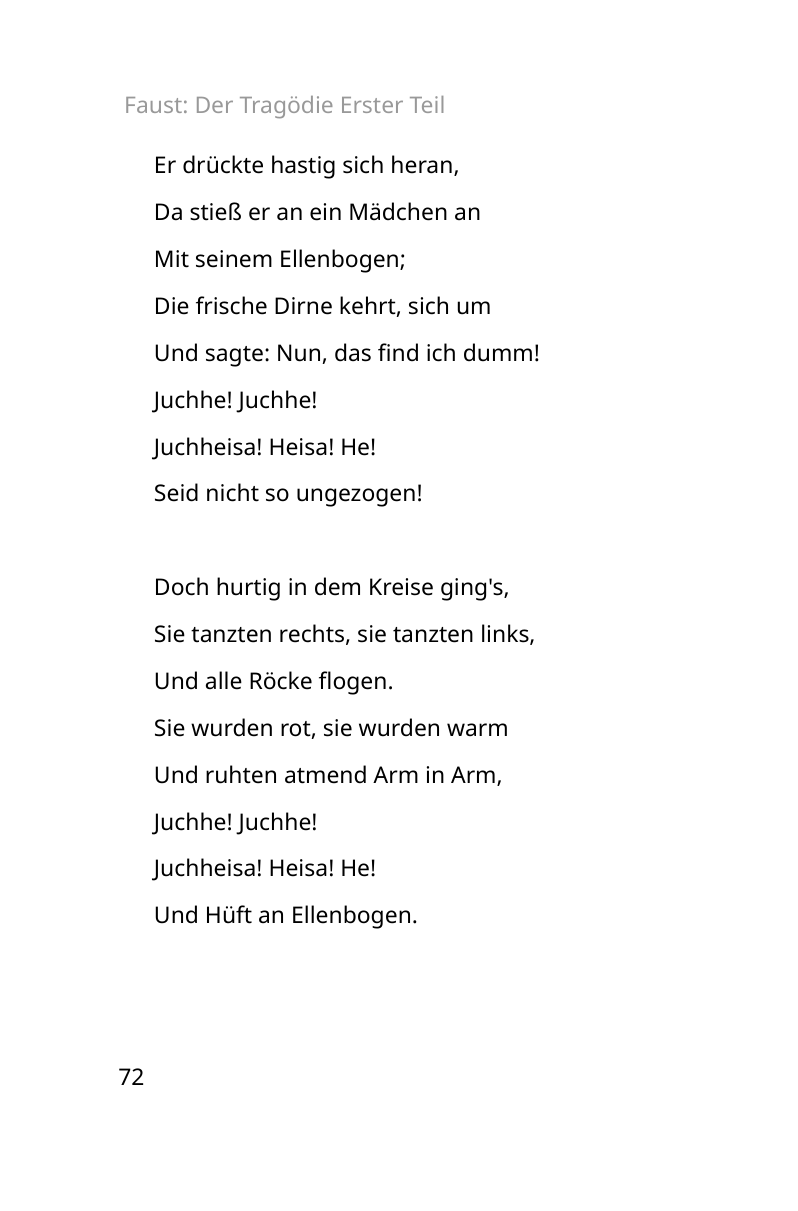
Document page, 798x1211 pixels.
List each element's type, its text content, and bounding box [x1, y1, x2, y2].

text Er drückte hastig sich heran, Da stieß er an ein Mädchen an Mit seinem Ellenbogen; Die frische Dirne kehrt, sich um Und sagte: Nun, das find ich dumm! Juchhe! Juchhe! Juchheisa! Heisa! He! Seid nicht so ungezogen! [118, 149, 679, 509]
text Doch hurtig in dem Kreise ging's, Sie tanzten rechts, sie tanzten links, Und alle Röcke flogen. Sie wurden rot, sie wurden warm Und ruhten atmend Arm in Arm, Juchhe! Juchhe! Juchheisa! Heisa! He! Und Hüft an Ellenbogen. [118, 542, 679, 931]
